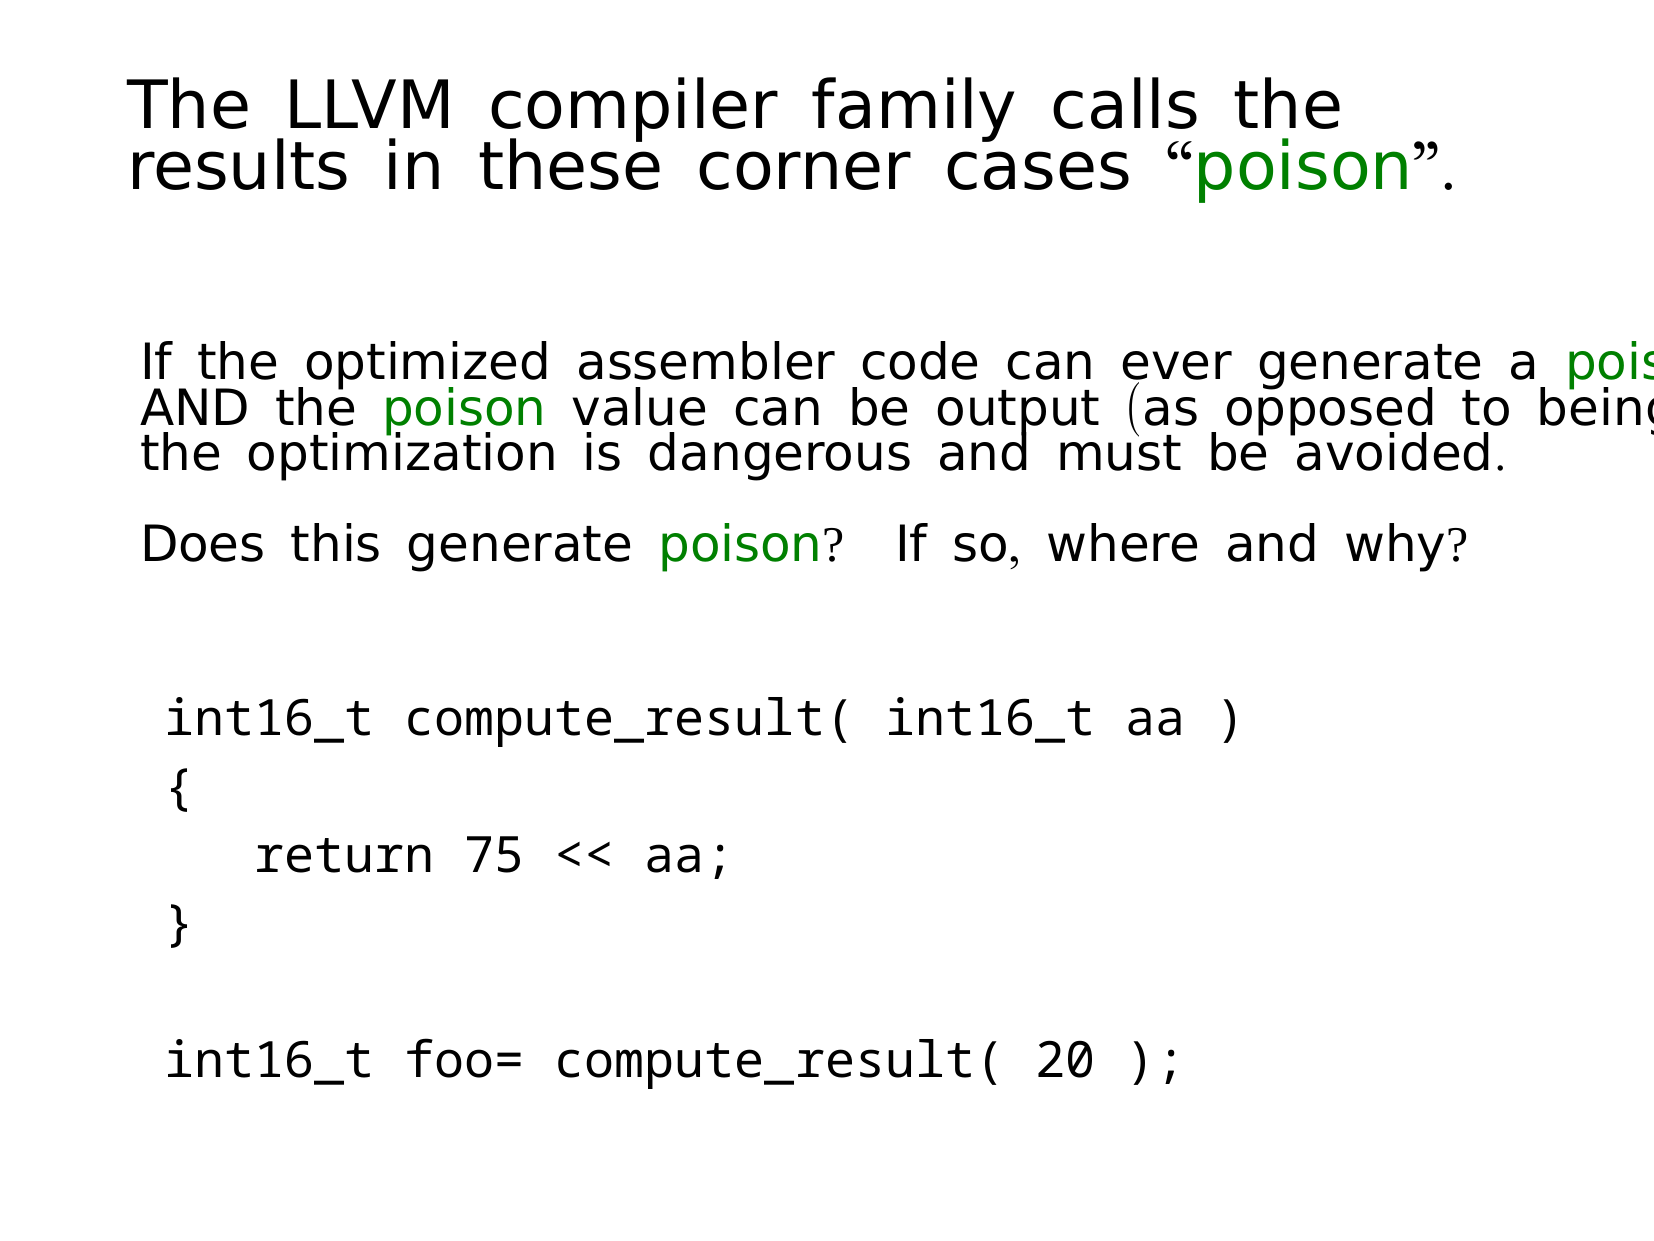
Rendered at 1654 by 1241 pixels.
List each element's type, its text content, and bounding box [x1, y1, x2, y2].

text_box If the optimized assembler code can ever generate a poison value, AND the poison value can be output (as opposed to being dropped), the optimization is dangerous and must be avoided. Does this generate poison? If so, where and why? [125, 337, 1631, 725]
text_box int16_t compute_result( int16_t aa ) { return 75 << aa; } int16_t foo= compute_result( 20 ); [150, 725, 1260, 1096]
text_box The LLVM compiler family calls the results in these corner cases “poison”. [112, 75, 1538, 257]
